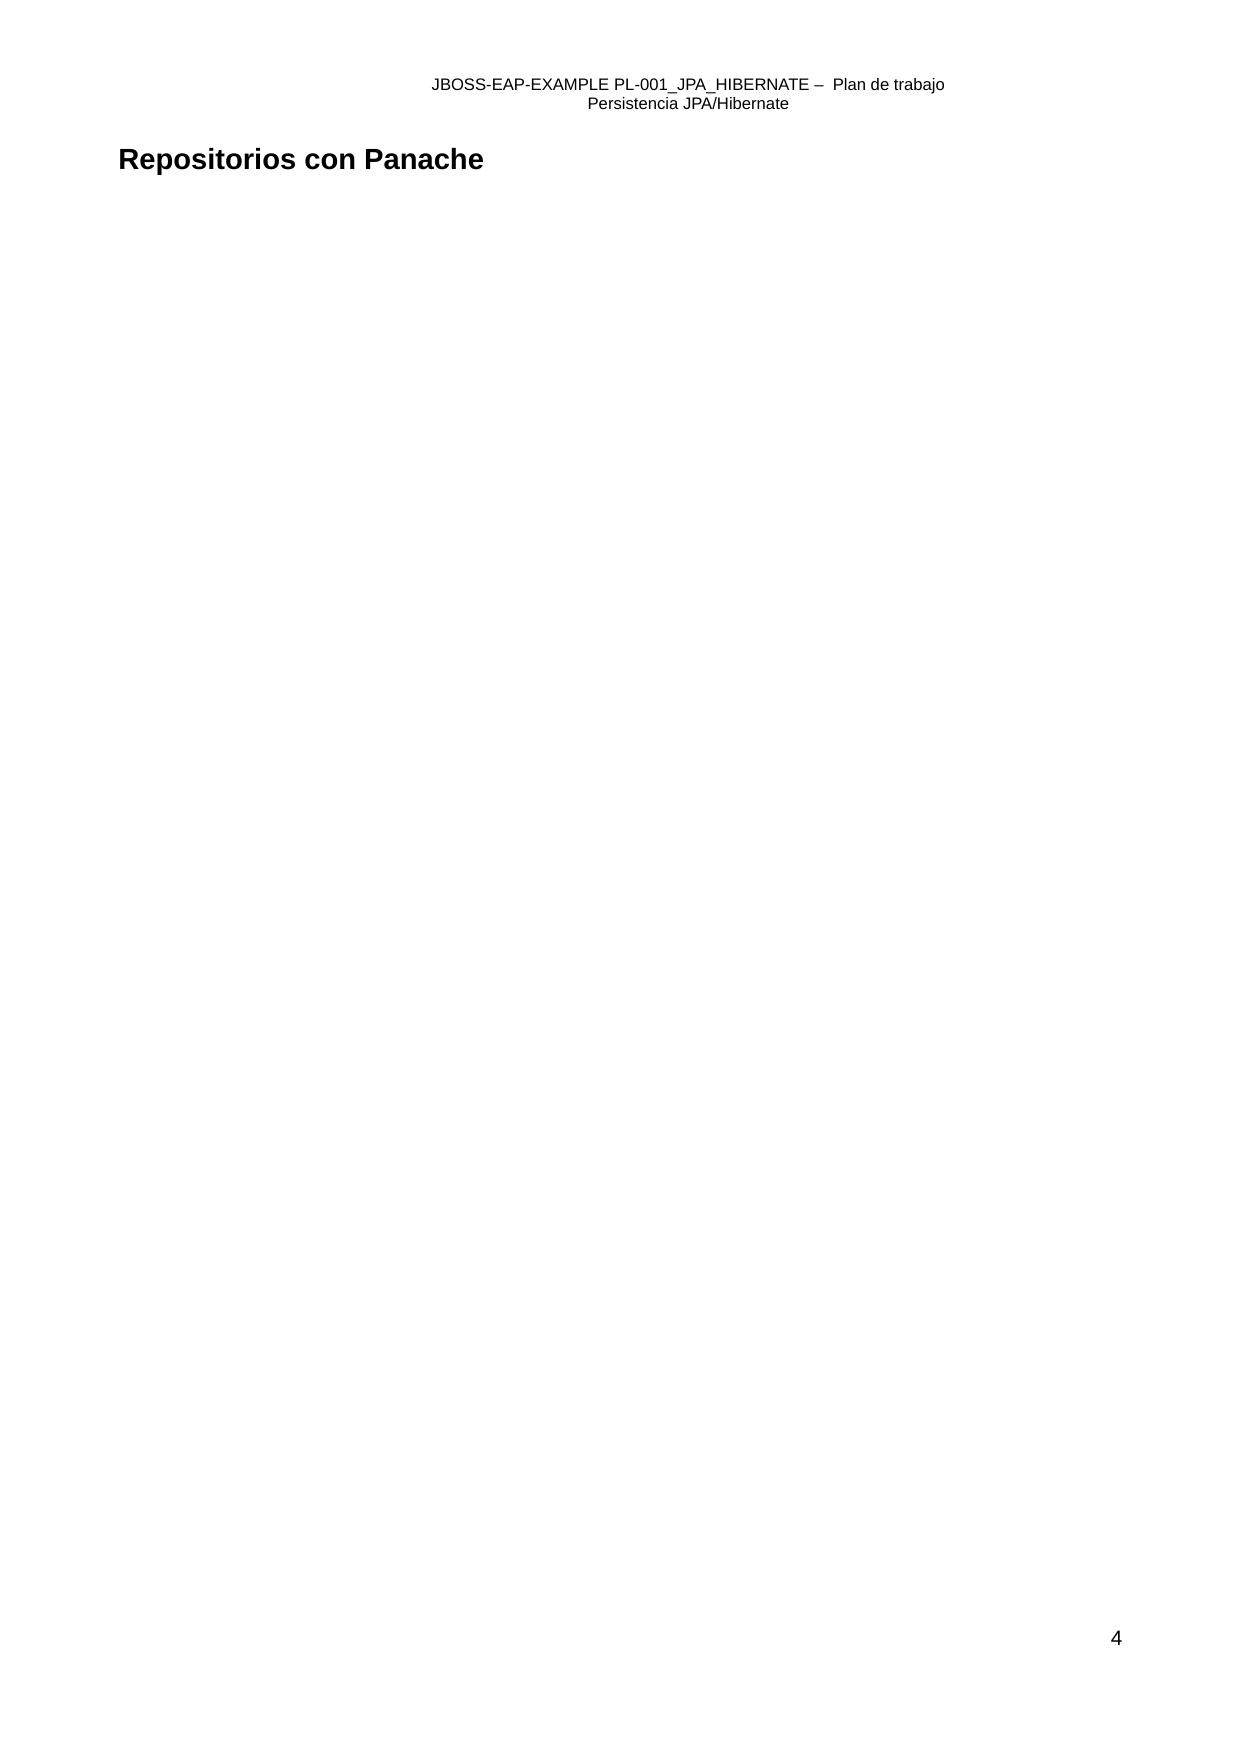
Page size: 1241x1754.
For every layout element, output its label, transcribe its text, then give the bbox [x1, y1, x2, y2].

subtitle Repositorios con Panache [118, 142, 1122, 176]
